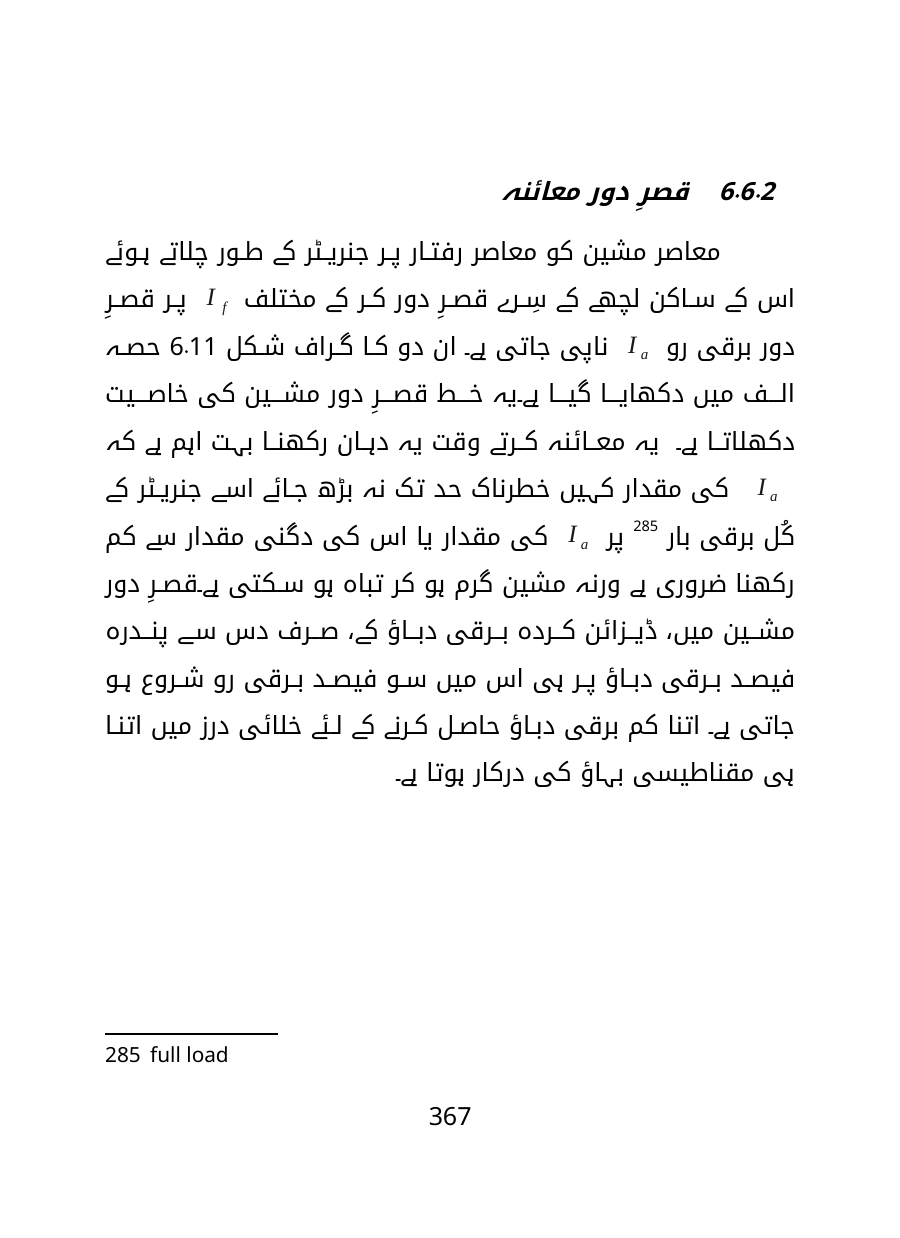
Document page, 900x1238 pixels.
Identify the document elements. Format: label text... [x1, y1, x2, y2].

text full load [105, 1040, 795, 1068]
text معاصر مشین کو معاصر رفتار پر جنریٹر کے طور چلاتے ہوئے اس کے ساکن لچھے کے سِرے قصرِ دور کر کے مختلفپر قصرِ دور برقی روناپی جاتی ہے۔ ان دو کا گراف شکل 6.11 حصہ الف میں دکھایا گیا ہے۔یہ خط قصرِ دور مشین کی خاصیت دکھلاتا ہے۔ یہ معائنہ کرتے وقت یہ دہان رکھنا بہت اہم ہے کہ کی مقدار کہیں خطرناک حد تک نہ بڑھ جائے اسے جنریٹر کے کُل برقی بار پرکی مقدار یا اس کی دگنی مقدار سے کم رکھنا ضروری ہے ورنہ مشین گرم ہو کر تباہ ہو سکتی ہے۔قصرِ دور مشین میں، ڈیزائن کردہ برقی دباؤ کے، صرف دس سے پندرہ فیصد برقی دباؤ پر ہی اس میں سو فیصد برقی رو شروع ہو جاتی ہے۔ اتنا کم برقی دباؤ حاصل کرنے کے لئے خلائی درز میں اتنا ہی مقناطیسی بہاؤ کی درکار ہوتا ہے۔ [105, 228, 795, 797]
subtitle قصرِ دور معائنہ [105, 168, 718, 216]
